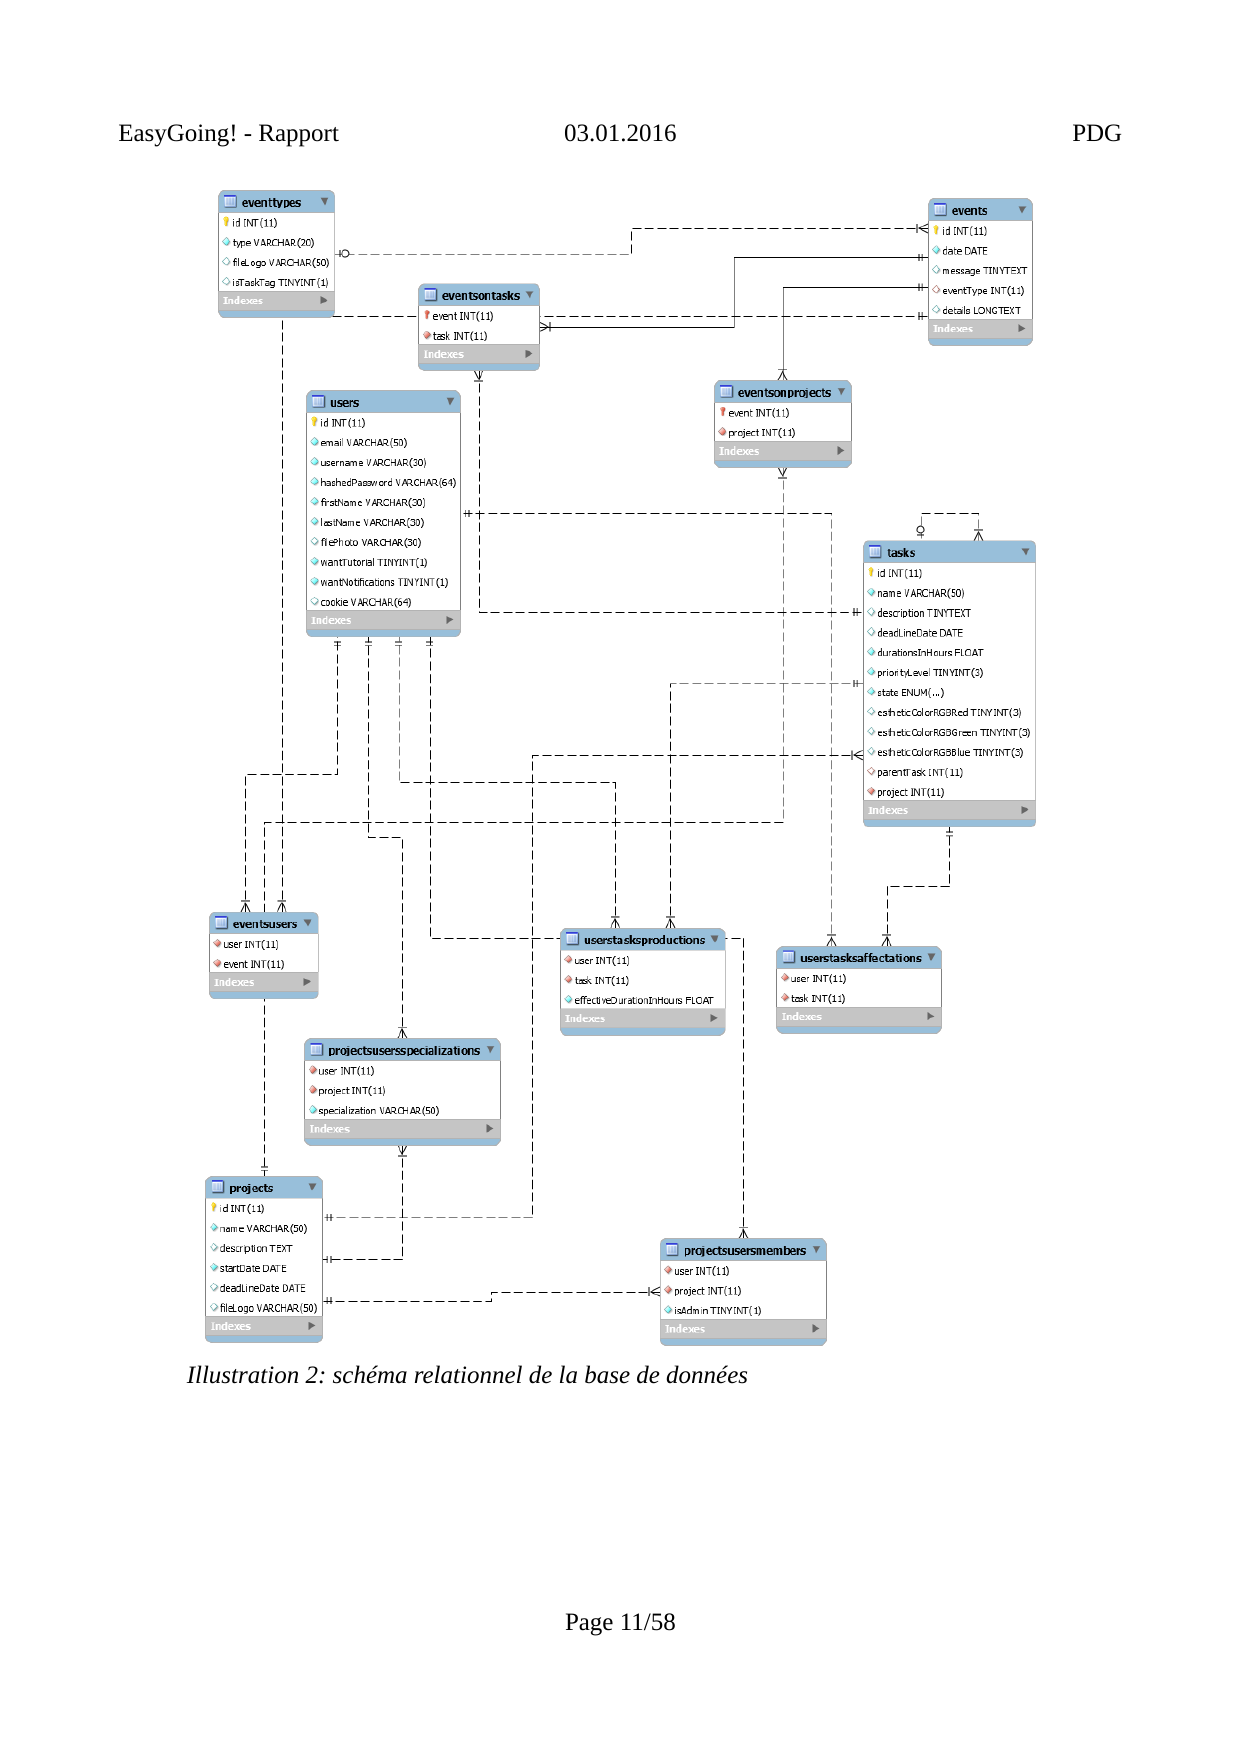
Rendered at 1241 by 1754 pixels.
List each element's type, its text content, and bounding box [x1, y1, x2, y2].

picture [196, 188, 1044, 1361]
text Illustration 2: schéma relationnel de la base de données [187, 1361, 1053, 1389]
